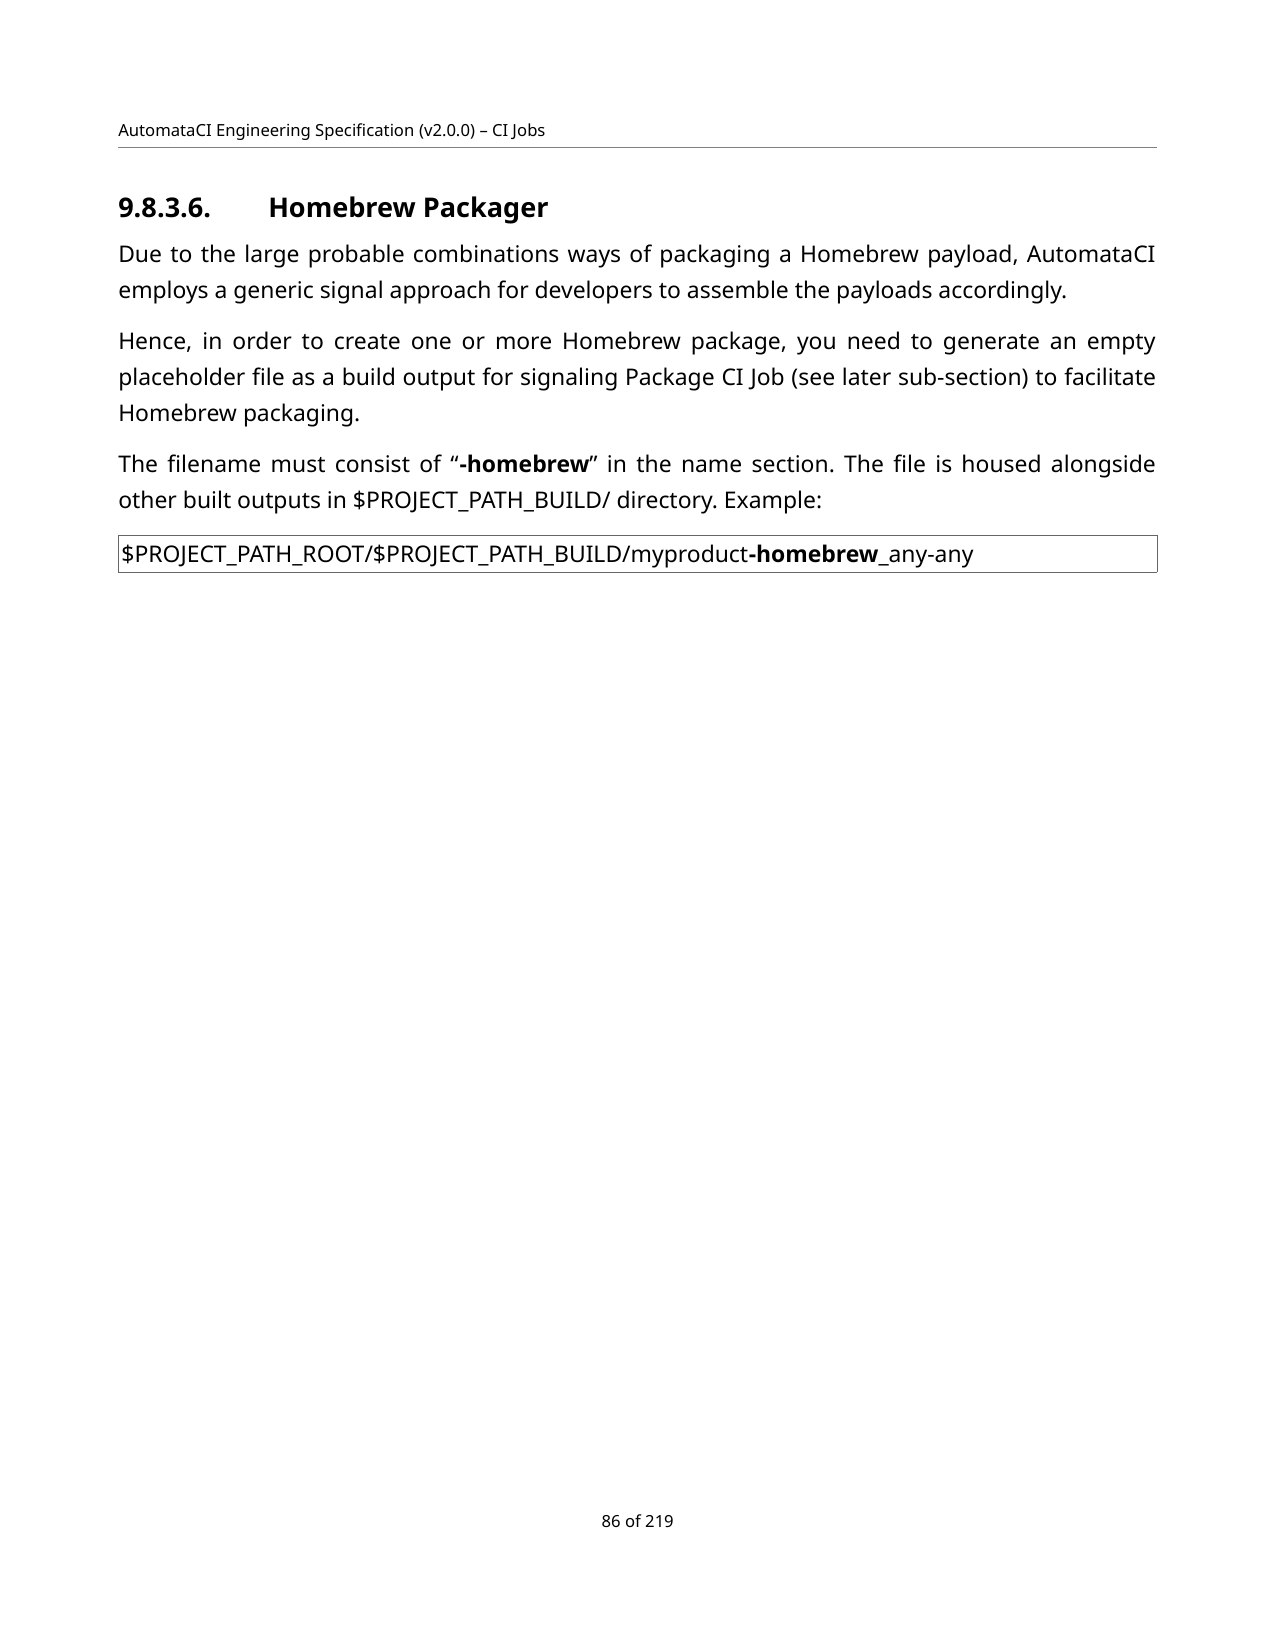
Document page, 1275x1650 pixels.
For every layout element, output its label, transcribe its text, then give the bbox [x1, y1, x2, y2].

text Due to the large probable combinations ways of packaging a Homebrew payload, AutomataCI employs a generic signal approach for developers to assemble the payloads accordingly. [118, 238, 1157, 305]
subtitle Homebrew Packager [118, 189, 1157, 226]
text $PROJECT_PATH_ROOT/$PROJECT_PATH_BUILD/myproduct-homebrew_any-any [119, 536, 1157, 572]
text The filename must consist of “-homebrew” in the name section. The file is housed alongside other built outputs in $PROJECT_PATH_BUILD/ directory. Example: [118, 448, 1157, 515]
text Hence, in order to create one or more Homebrew package, you need to generate an empty placeholder file as a build output for signaling Package CI Job (see later sub-section) to facilitate Homebrew packaging. [118, 325, 1157, 428]
